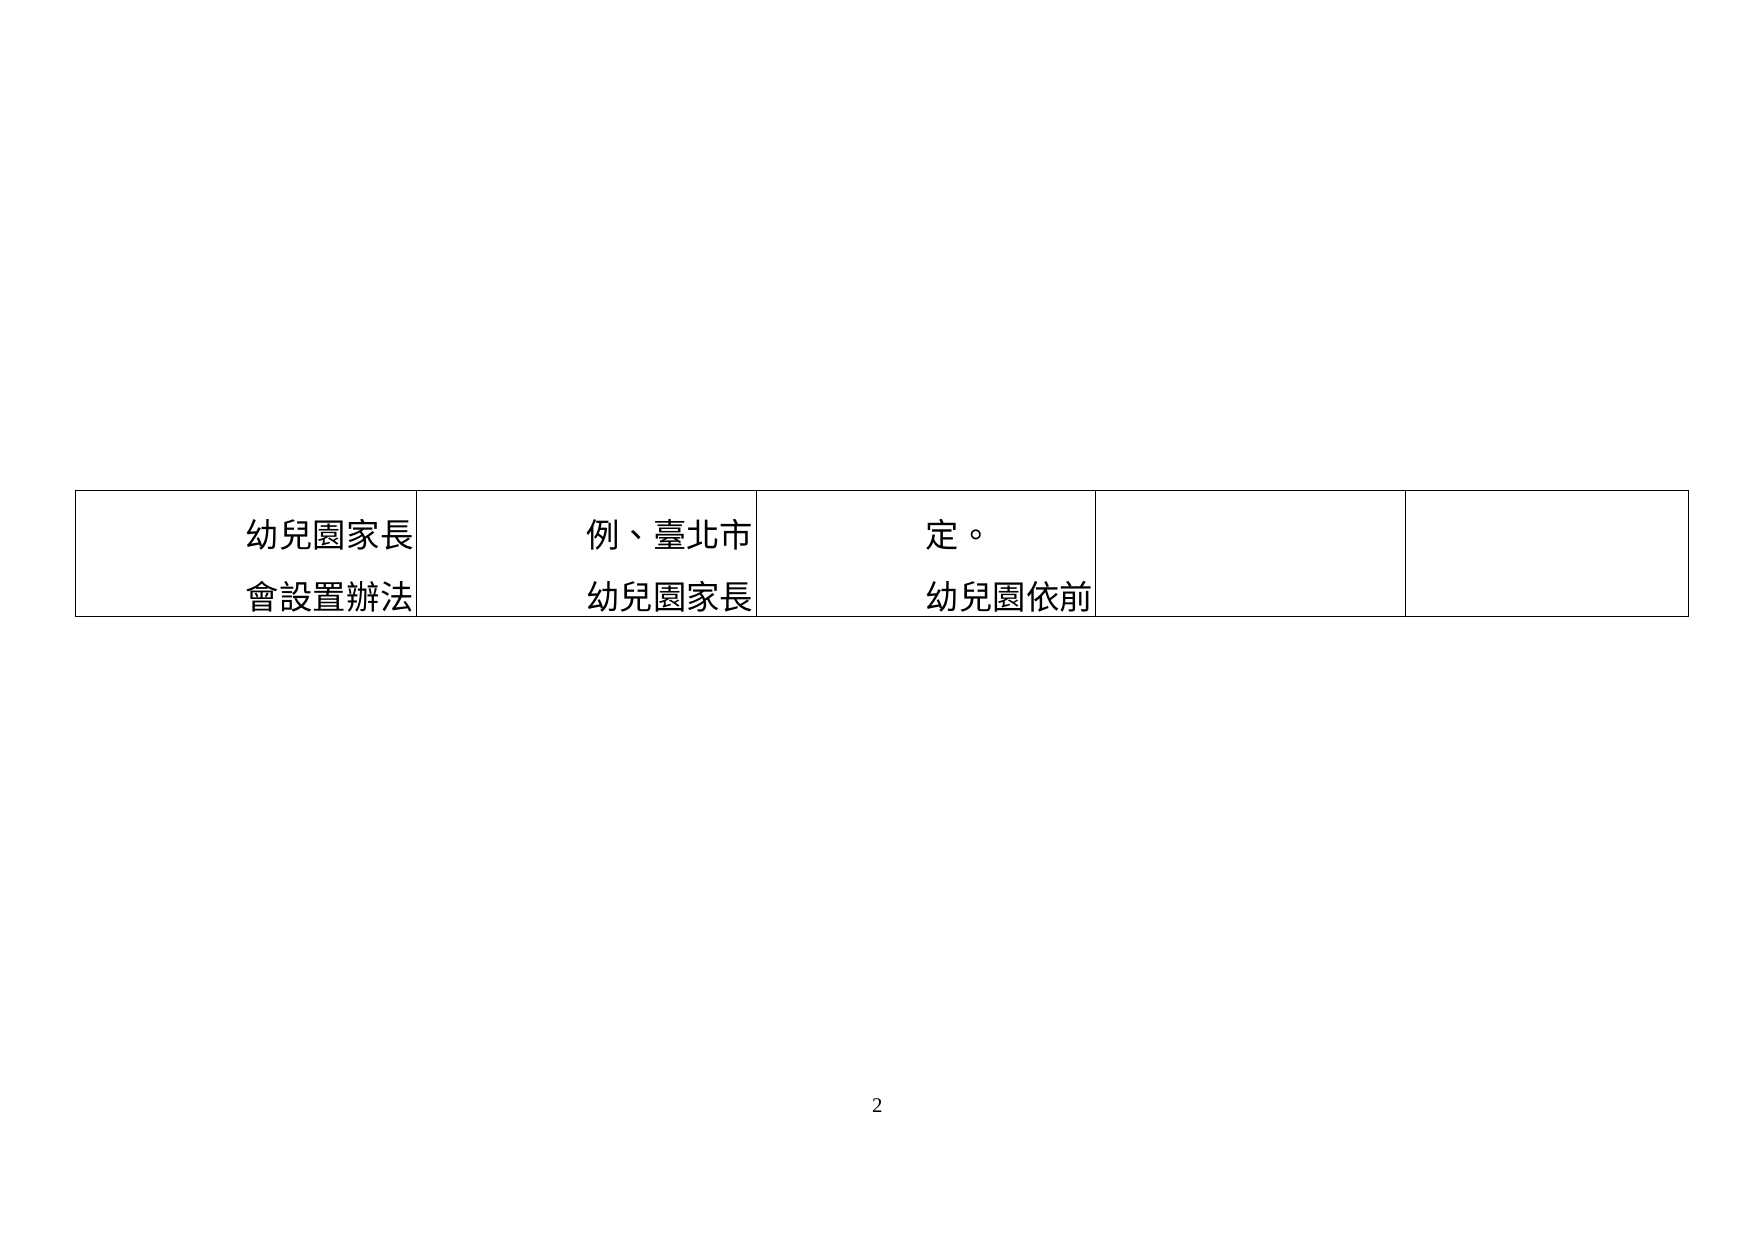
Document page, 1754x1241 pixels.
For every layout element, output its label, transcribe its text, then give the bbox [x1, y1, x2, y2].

table_cell 例、臺北市幼兒園家長 [417, 491, 756, 616]
table_cell 幼兒園家長會設置辦法 [76, 491, 416, 616]
table_cell [1406, 491, 1688, 616]
table_cell 定。 幼兒園依前 [757, 491, 1095, 616]
table_cell [1096, 491, 1405, 616]
